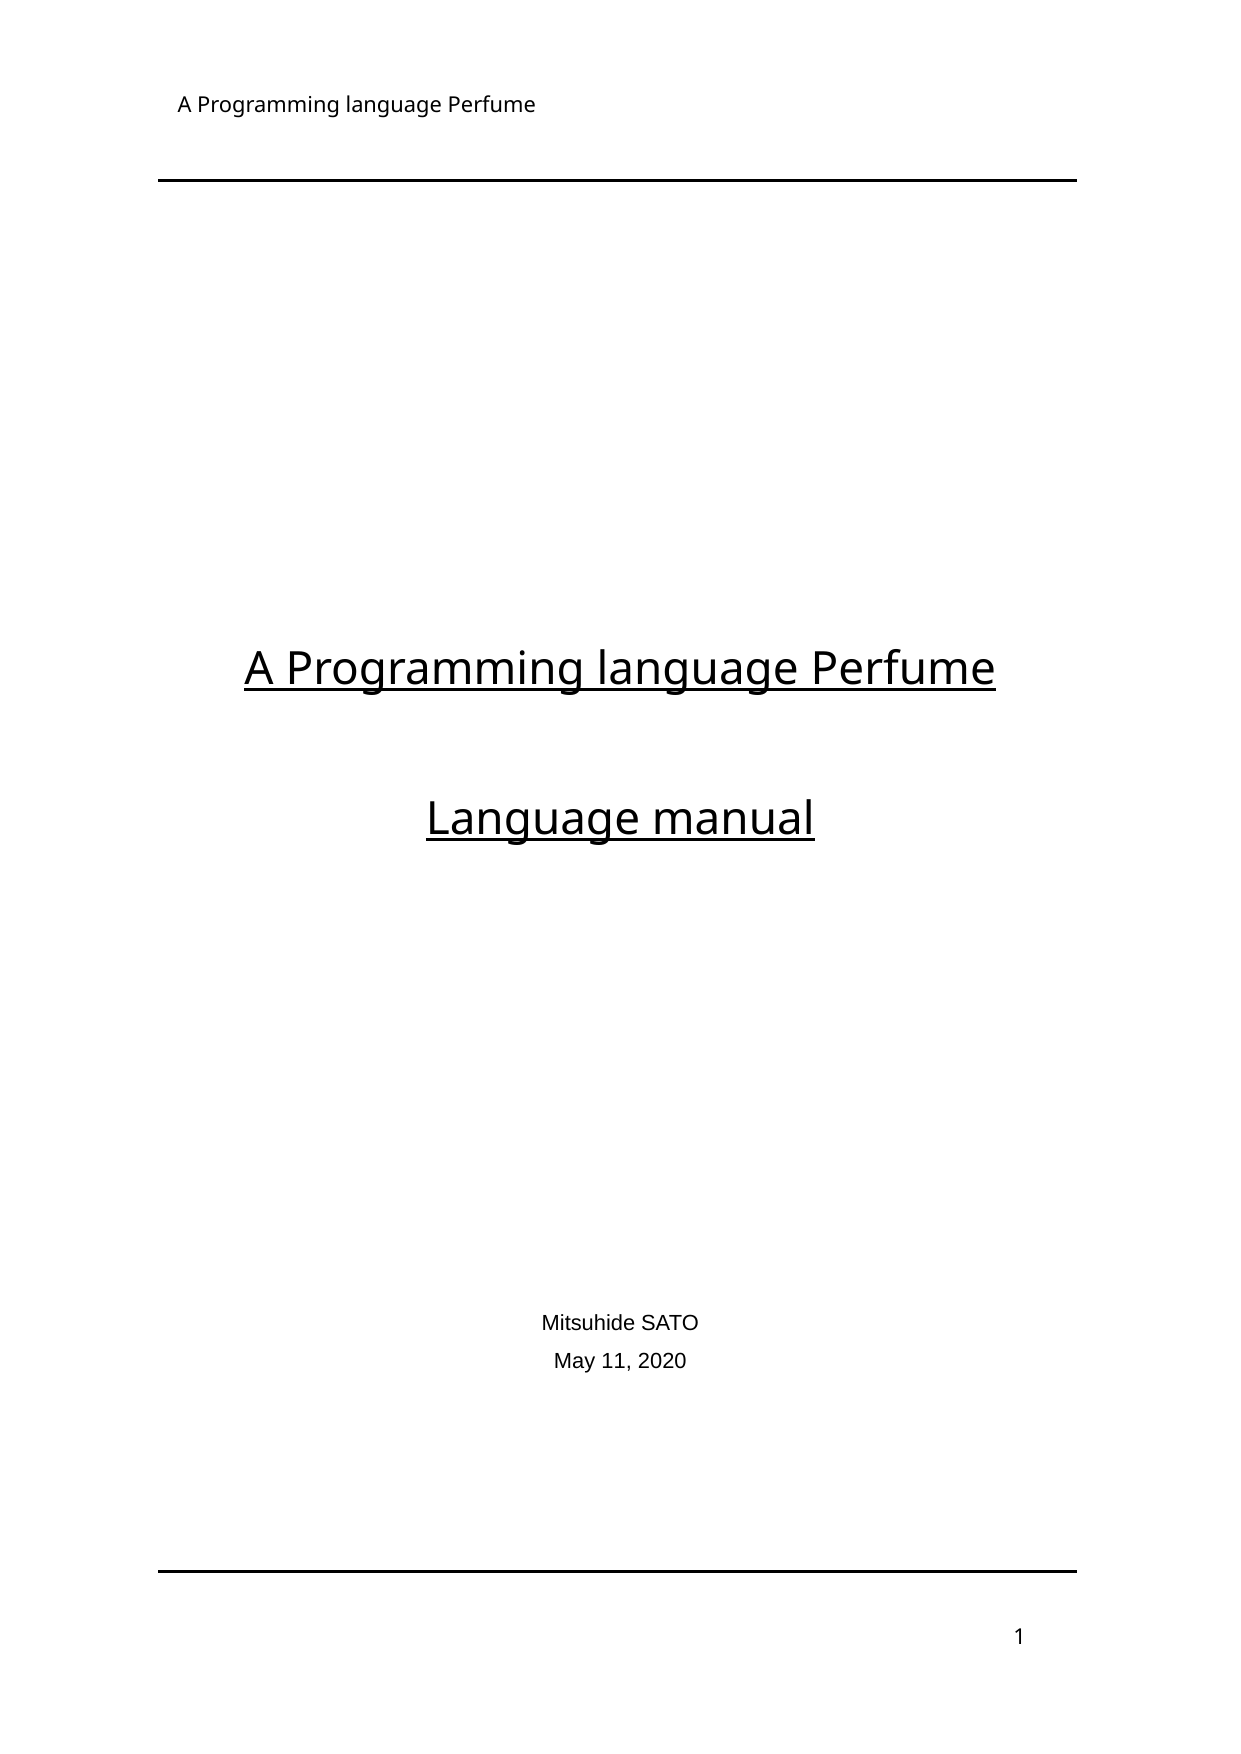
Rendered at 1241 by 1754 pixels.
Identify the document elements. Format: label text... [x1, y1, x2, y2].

text A Programming language Perfume [177, 629, 1063, 704]
text May 11, 2020 [177, 1342, 1063, 1379]
text Mitsuhide SATO [177, 1304, 1063, 1342]
text Language manual [177, 779, 1063, 854]
